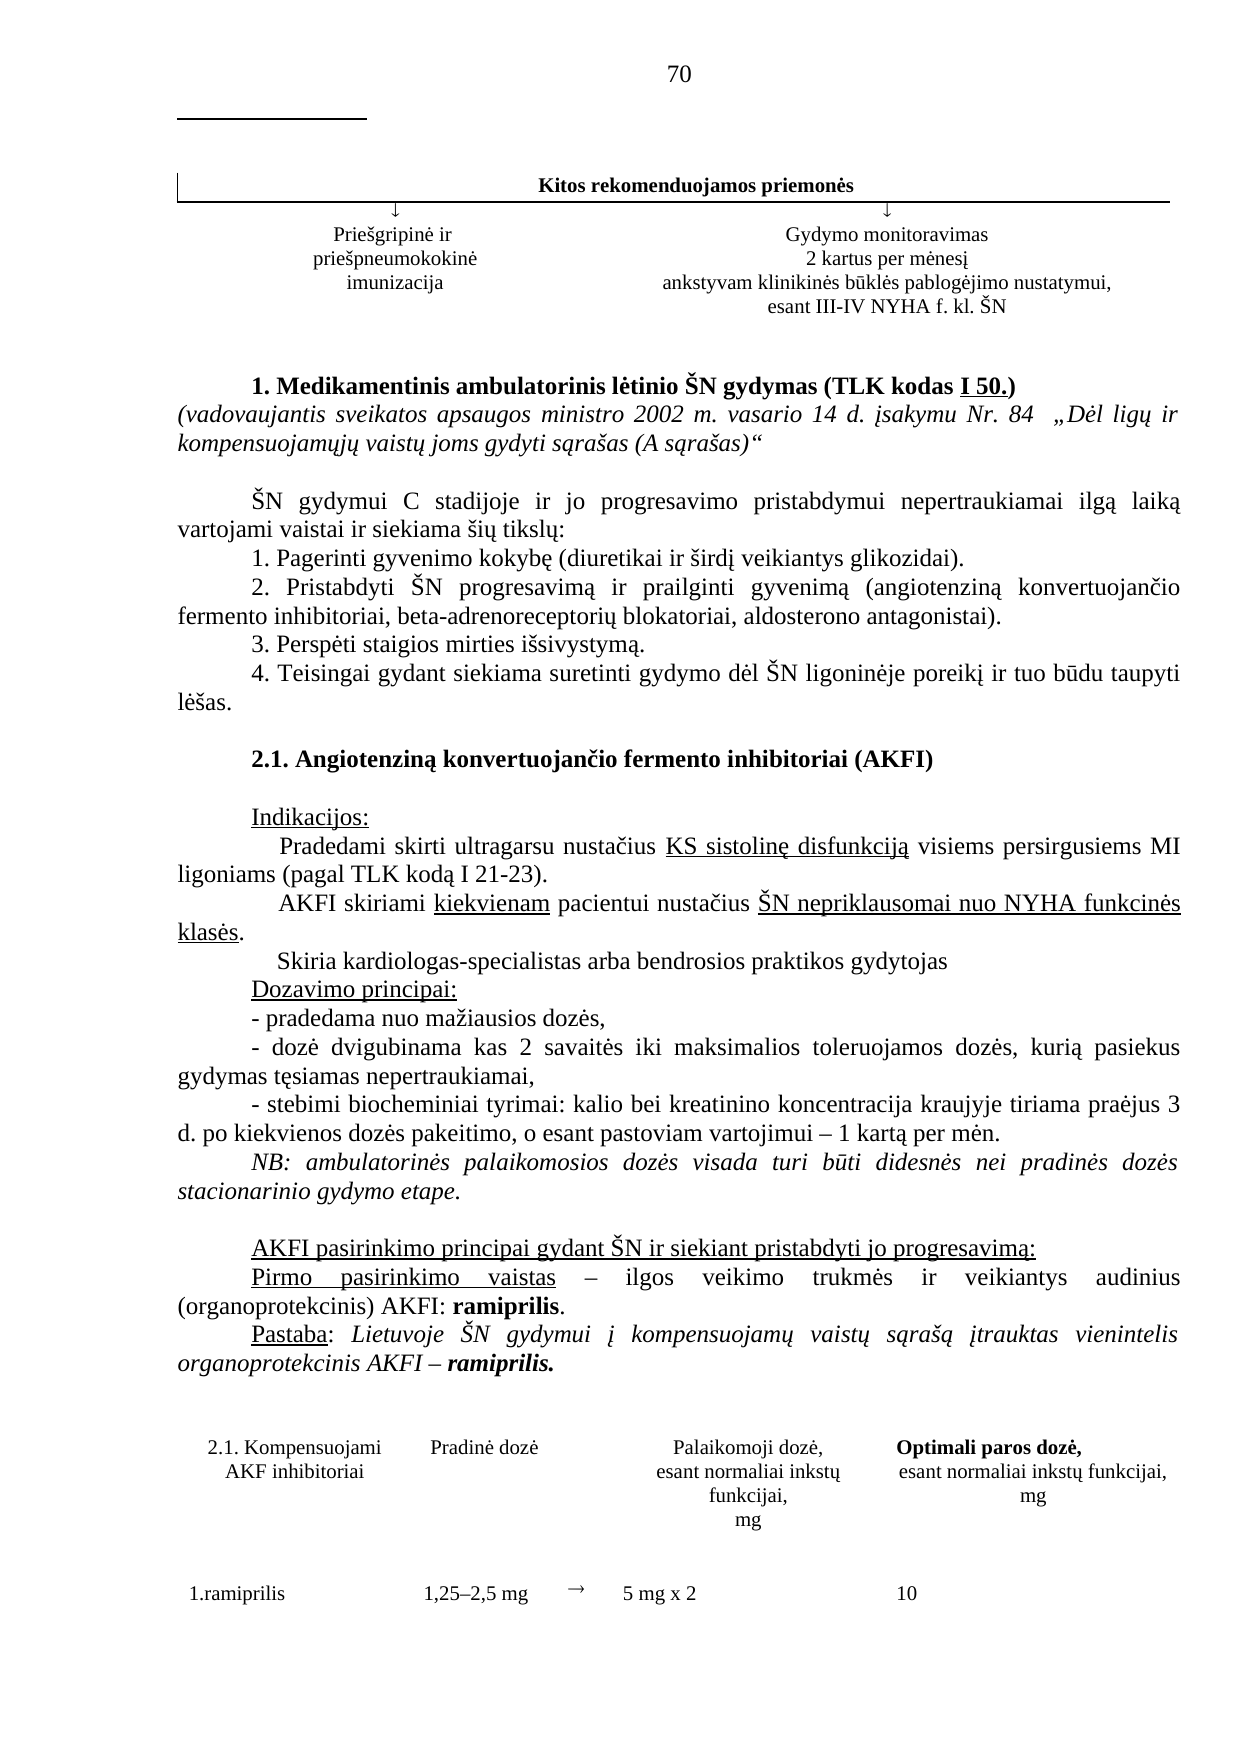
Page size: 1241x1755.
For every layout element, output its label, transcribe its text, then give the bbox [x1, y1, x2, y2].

text 1. Pagerinti gyvenimo kokybę (diuretikai ir širdį veikiantys glikozidai). [177, 543, 1181, 572]
text 2. Pristabdyti ŠN progresavimą ir prailginti gyvenimą (angiotenziną konvertuojančio fermento inhibitoriai, beta-adrenoreceptorių blokatoriai, aldosterono antagonistai). [177, 572, 1181, 629]
text 1. Medikamentinis ambulatorinis lėtinio ŠN gydymas (TLK kodas I 50.) [177, 371, 1181, 399]
text Dozavimo principai: [177, 974, 1181, 1003]
table_header [178, 173, 222, 201]
table_cell 1,25–2,5 mg [412, 1581, 557, 1605]
text - pradedama nuo mažiausios dozės, [177, 1003, 1181, 1032]
table_cell  Priešgripinė ir priešpneumokokinė imunizacija [166, 201, 624, 342]
table_header Palaikomoji dozė, esant normaliai inkstų funkcijai, mg [611, 1435, 885, 1581]
text 2.1. Angiotenziną konvertuojančio fermento inhibitoriai (AKFI) [177, 744, 1181, 773]
table_cell [626, 118, 1182, 144]
table_cell 10 [885, 1581, 1181, 1605]
text  Skiria kardiologas-specialistas arba bendrosios praktikos gydytojas [177, 946, 1181, 974]
table_header Optimali paros dozė, esant normaliai inkstų funkcijai, mg [885, 1435, 1181, 1581]
text Pirmo pasirinkimo vaistas – ilgos veikimo trukmės ir veikiantys audinius (organoprotekcinis) AKFI: ramiprilis. [177, 1262, 1181, 1319]
table_cell [611, 1605, 885, 1629]
table_header Kitos rekomenduojamos priemonės [222, 173, 1170, 201]
text  AKFI skiriami kiekvienam pacientui nustačius ŠN nepriklausomai nuo NYHA funkcinės klasės. [177, 888, 1181, 946]
text 3. Perspėti staigios mirties išsivystymą. [177, 629, 1181, 658]
table_cell [885, 1605, 1181, 1629]
text NB: ambulatorinės palaikomosios dozės visada turi būti didesnės nei pradinės dozės stacionarinio gydymo etape. [177, 1147, 1181, 1204]
text - stebimi biocheminiai tyrimai: kalio bei kreatinino koncentracija kraujyje tiriama praėjus 3 d. po kiekvienos dozės pakeitimo, o esant pastoviam vartojimui – 1 kartą per mėn. [177, 1089, 1181, 1147]
text ŠN gydymui C stadijoje ir jo progresavimo pristabdymui nepertraukiamai ilgą laiką vartojami vaistai ir siekiama šių tikslų: [177, 486, 1181, 543]
table_cell  [557, 1581, 611, 1605]
table_header [166, 173, 177, 201]
table_cell 1.ramiprilis [177, 1581, 412, 1605]
table_cell [177, 120, 367, 144]
table_cell  Gydymo monitoravimas 2 kartus per mėnesį ankstyvam klinikinės būklės pablogėjimo nustatymui, esant III-IV NYHA f. kl. ŠN [624, 203, 1150, 342]
table_cell [1150, 203, 1170, 342]
table_cell [367, 118, 626, 144]
table_header Pradinė dozė [412, 1435, 557, 1581]
text - dozė dvigubinama kas 2 savaitės iki maksimalios toleruojamos dozės, kurią pasiekus gydymas tęsiamas nepertraukiamai, [177, 1032, 1181, 1089]
table_cell [557, 1605, 611, 1629]
text 4. Teisingai gydant siekiama suretinti gydymo dėl ŠN ligoninėje poreikį ir tuo būdu taupyti lėšas. [177, 658, 1181, 716]
text AKFI pasirinkimo principai gydant ŠN ir siekiant pristabdyti jo progresavimą: [177, 1233, 1181, 1262]
table_cell [412, 1605, 557, 1629]
table_header 2.1. Kompensuojami AKF inhibitoriai [177, 1435, 412, 1581]
table_header [557, 1435, 611, 1581]
text Indikacijos: [177, 802, 1181, 831]
text (vadovaujantis sveikatos apsaugos ministro 2002 m. vasario 14 d. įsakymu Nr. 84 „Dėl ligų ir kompensuojamųjų vaistų joms gydyti sąrašas (A sąrašas)“ [177, 399, 1181, 457]
text Pastaba: Lietuvoje ŠN gydymui į kompensuojamų vaistų sąrašą įtrauktas vienintelis organoprotekcinis AKFI – ramiprilis. [177, 1319, 1181, 1377]
text  Pradedami skirti ultragarsu nustačius KS sistolinę disfunkciją visiems persirgusiems MI ligoniams (pagal TLK kodą I 21-23). [177, 831, 1181, 888]
table_cell 5 mg x 2 [611, 1581, 885, 1605]
table_cell [177, 1605, 412, 1629]
